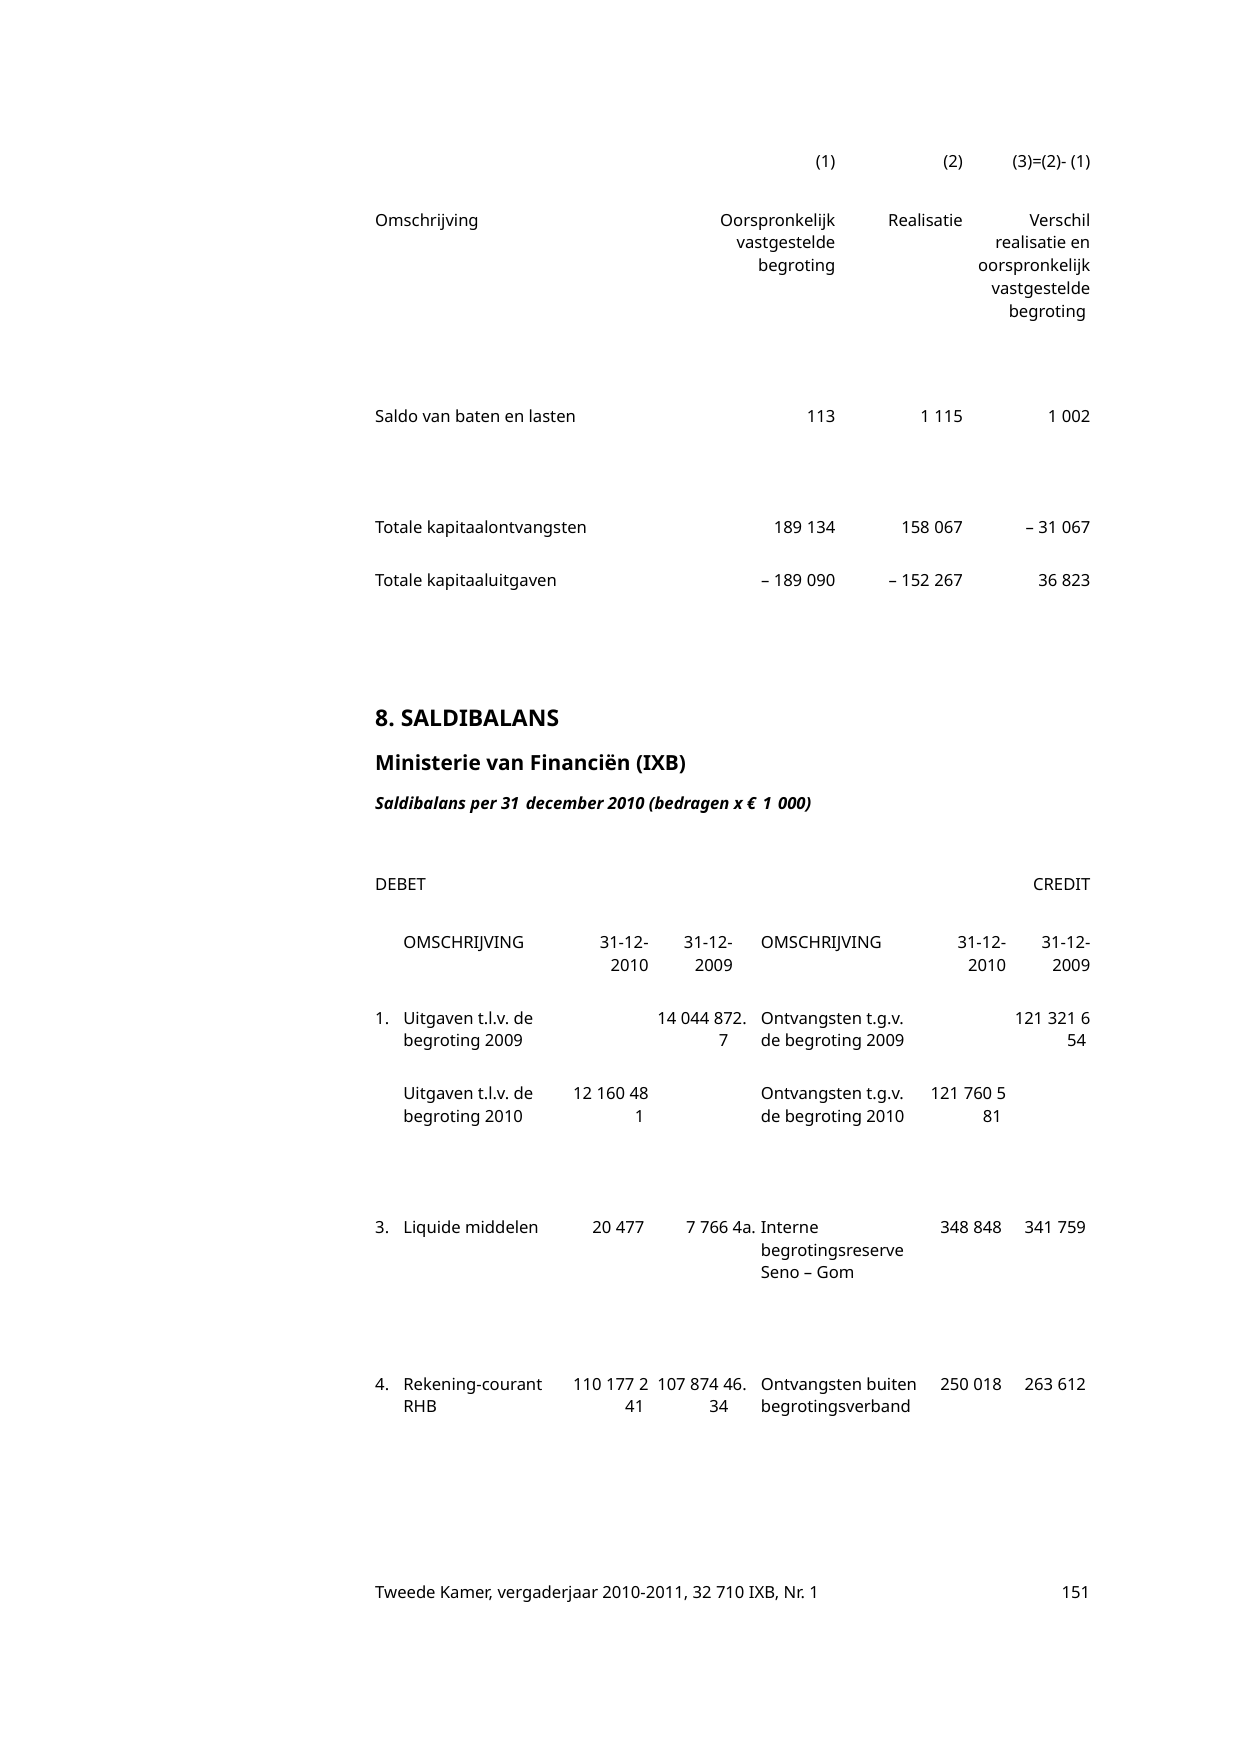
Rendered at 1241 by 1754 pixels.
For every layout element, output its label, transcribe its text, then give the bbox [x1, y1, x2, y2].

table_cell 6. [733, 1372, 761, 1448]
table_cell 189 134 [708, 516, 835, 568]
table_cell 1 115 [835, 405, 963, 457]
table_header [761, 873, 922, 931]
table_cell Ontvangsten buiten begrotingsverband [761, 1372, 922, 1448]
table_cell 31-12-2009 [1006, 931, 1090, 1006]
table_cell 107 874 434 [648, 1372, 732, 1448]
table_cell [708, 458, 835, 516]
table_cell [922, 1448, 1006, 1506]
table_cell [564, 1448, 648, 1506]
table_cell [835, 458, 963, 516]
table_cell [375, 931, 403, 1006]
table_cell [1006, 1157, 1090, 1216]
table_cell OMSCHRIJVING [761, 931, 922, 1006]
table_cell Realisatie [835, 209, 963, 352]
table_cell Uitgaven t.l.v. de begroting 2010 [403, 1082, 564, 1157]
table_cell 113 [708, 405, 835, 457]
table_cell – 31 067 [963, 516, 1090, 568]
text Saldibalans per 31 december 2010 (bedragen x € 1 000) [375, 792, 1090, 814]
table_cell 31-12-2010 [922, 931, 1006, 1006]
table_cell [375, 1448, 403, 1506]
table_cell Rekening-courant RHB [403, 1372, 564, 1448]
table_cell 4. [375, 1372, 403, 1448]
table_cell 250 018 [922, 1372, 1006, 1448]
table_header [648, 873, 732, 931]
table_cell Liquide middelen [403, 1216, 564, 1314]
table_cell 4a. [733, 1216, 761, 1314]
table_cell 1. [375, 1006, 403, 1082]
table_cell [761, 1314, 922, 1372]
table_cell 3. [375, 1216, 403, 1314]
table_cell [733, 931, 761, 1006]
table_cell [564, 1314, 648, 1372]
table_cell [403, 1448, 564, 1506]
table_cell Ontvangsten t.g.v. de begroting 2009 [761, 1006, 922, 1082]
table_cell [375, 1082, 403, 1157]
table_cell Oorspronkelijk vastgestelde begroting [708, 209, 835, 352]
table_cell – 152 267 [835, 569, 963, 621]
table_cell [761, 1448, 922, 1506]
table_cell 121 760 581 [922, 1082, 1006, 1157]
table_cell [648, 1082, 732, 1157]
table_cell 36 823 [963, 569, 1090, 621]
table_cell Totale kapitaalontvangsten [375, 516, 708, 568]
table_cell – 189 090 [708, 569, 835, 621]
table_cell [922, 1157, 1006, 1216]
table_cell [922, 1006, 1006, 1082]
table_cell [375, 1157, 403, 1216]
table_cell [835, 352, 963, 405]
table_cell [1006, 1082, 1090, 1157]
table_cell 110 177 241 [564, 1372, 648, 1448]
table_cell [733, 1157, 761, 1216]
table_cell 31-12-2010 [564, 931, 648, 1006]
table_cell 121 321 654 [1006, 1006, 1090, 1082]
table_cell [1006, 1314, 1090, 1372]
table_cell 12 160 481 [564, 1082, 648, 1157]
table_cell [564, 1157, 648, 1216]
table_cell [761, 1157, 922, 1216]
table_cell [375, 458, 708, 516]
table_cell 348 848 [922, 1216, 1006, 1314]
table_cell 14 044 877 [648, 1006, 732, 1082]
table_cell [648, 1448, 732, 1506]
table_header [733, 873, 761, 931]
table_cell 1 002 [963, 405, 1090, 457]
table_cell 341 759 [1006, 1216, 1090, 1314]
table_cell Omschrijving [375, 209, 708, 352]
table_cell [733, 1448, 761, 1506]
table_cell [733, 1314, 761, 1372]
table_cell 158 067 [835, 516, 963, 568]
table_header (2) [835, 150, 963, 208]
table_cell 2. [733, 1006, 761, 1082]
table_header [564, 873, 648, 931]
table_cell [648, 1314, 732, 1372]
table_cell [375, 352, 708, 405]
table_header (1) [708, 150, 835, 208]
table_cell [963, 458, 1090, 516]
text Ministerie van Financiën (IXB) [375, 748, 1090, 777]
table_cell [708, 352, 835, 405]
table_cell [375, 1314, 403, 1372]
table_header CREDIT [922, 873, 1090, 931]
table_cell 7 766 [648, 1216, 732, 1314]
table_cell OMSCHRIJVING [403, 931, 564, 1006]
table_cell 20 477 [564, 1216, 648, 1314]
table_cell [564, 1006, 648, 1082]
subtitle 8. SALDIBALANS [375, 702, 1090, 733]
table_cell [648, 1157, 732, 1216]
table_cell Interne begrotingsreserve Seno – Gom [761, 1216, 922, 1314]
table_cell [922, 1314, 1006, 1372]
table_cell Verschil realisatie en oorspronkelijk vastgestelde begroting [963, 209, 1090, 352]
table_cell 31-12-2009 [648, 931, 732, 1006]
table_cell Saldo van baten en lasten [375, 405, 708, 457]
table_cell [1006, 1448, 1090, 1506]
table_cell [403, 1157, 564, 1216]
table_cell Ontvangsten t.g.v. de begroting 2010 [761, 1082, 922, 1157]
table_cell Totale kapitaaluitgaven [375, 569, 708, 621]
table_header (3)=(2)- (1) [963, 150, 1090, 208]
table_cell [403, 1314, 564, 1372]
table_cell [733, 1082, 761, 1157]
table_header [375, 150, 708, 208]
table_cell Uitgaven t.l.v. de begroting 2009 [403, 1006, 564, 1082]
table_cell [963, 352, 1090, 405]
table_header DEBET [375, 873, 564, 931]
table_cell 263 612 [1006, 1372, 1090, 1448]
